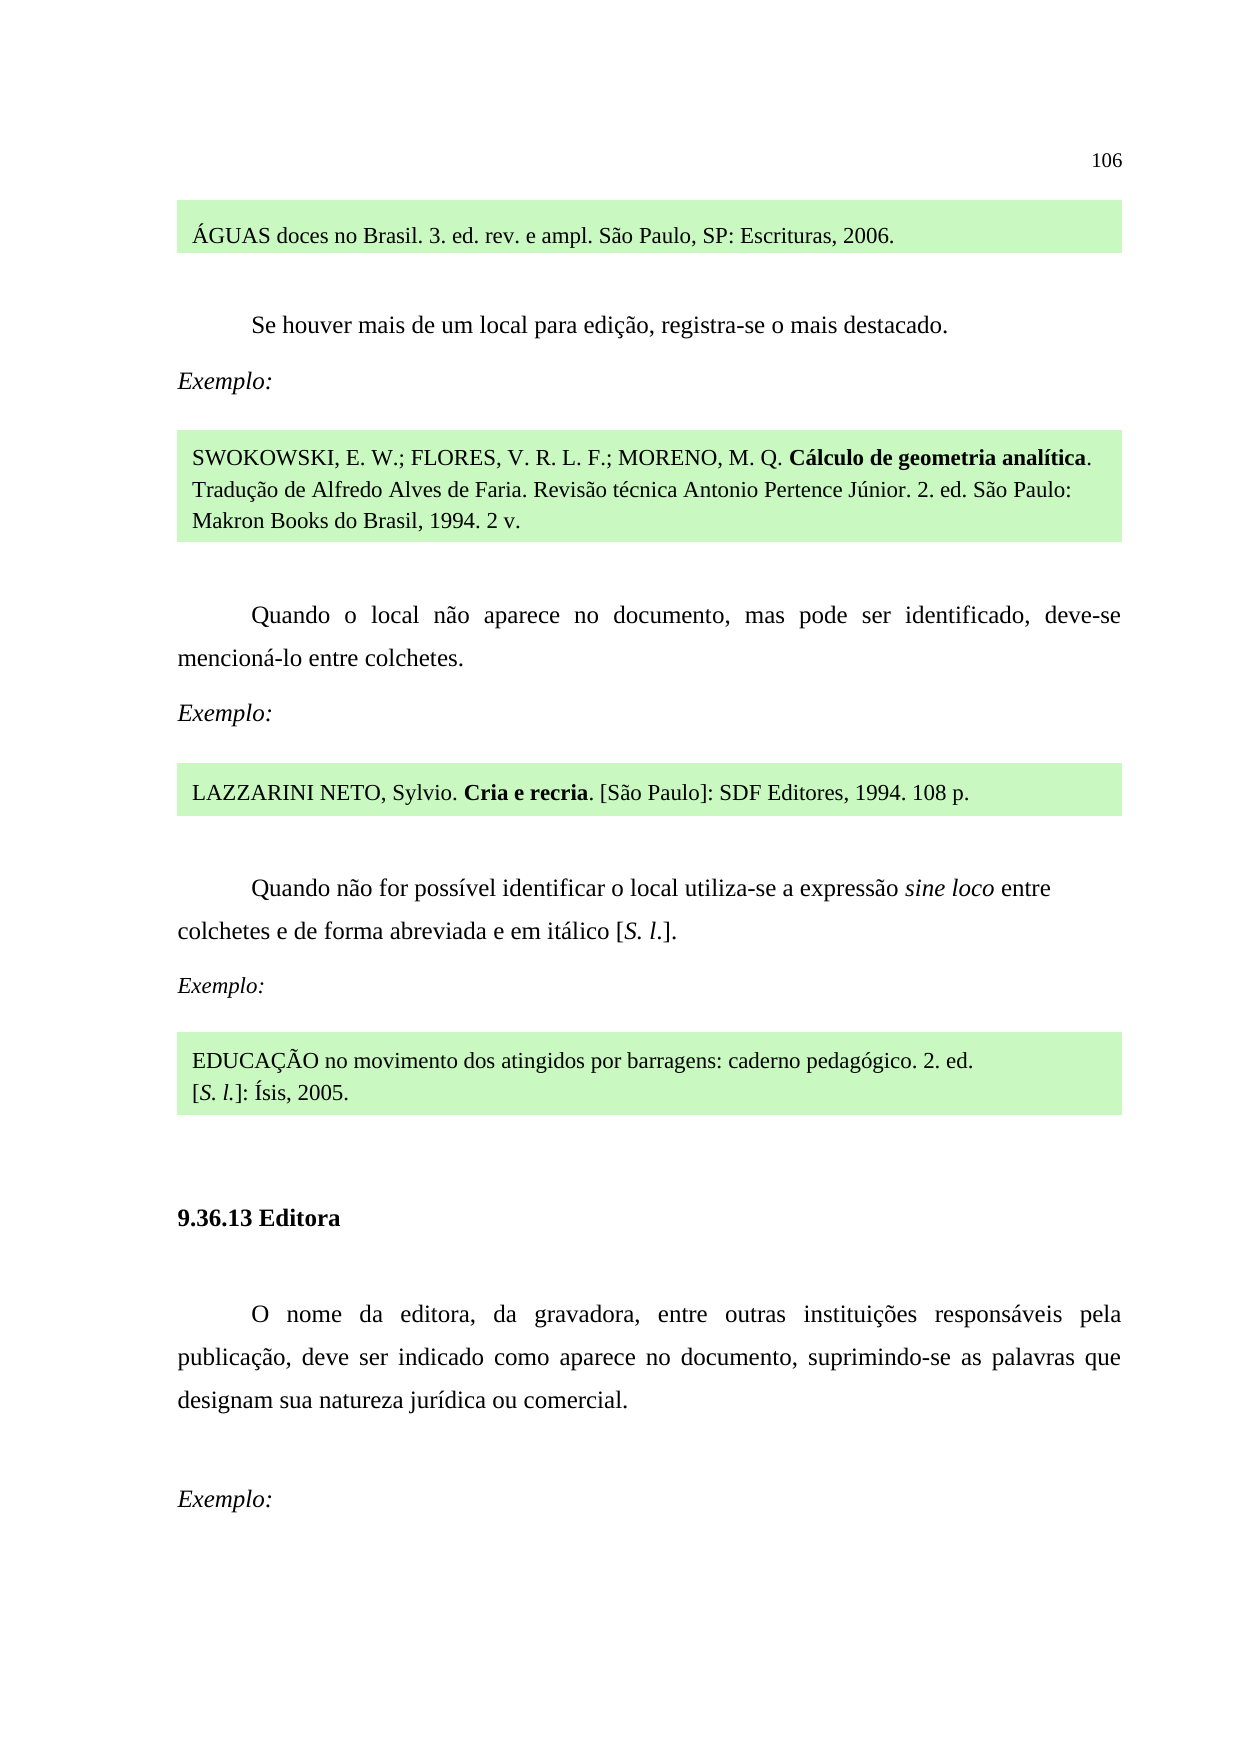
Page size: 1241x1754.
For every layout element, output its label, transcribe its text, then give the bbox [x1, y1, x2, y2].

text Quando o local não aparece no documento, mas pode ser identificado, deve-se mencioná-lo entre colchetes. [177, 600, 1122, 672]
text O nome da editora, da gravadora, entre outras instituições responsáveis pela publicação, deve ser indicado como aparece no documento, suprimindo-se as palavras que designam sua natureza jurídica ou comercial. [177, 1299, 1122, 1414]
text Se houver mais de um local para edição, registra-se o mais destacado. [177, 310, 1122, 339]
text Exemplo: [177, 972, 1122, 998]
text Exemplo: [177, 366, 1122, 395]
text Exemplo: [177, 1484, 1122, 1513]
subtitle Editora [177, 1203, 1122, 1232]
text Quando não for possível identificar o local utiliza-se a expressão sine loco entre colchetes e de forma abreviada e em itálico [S. l.]. [177, 873, 1122, 945]
text Exemplo: [177, 698, 1122, 727]
